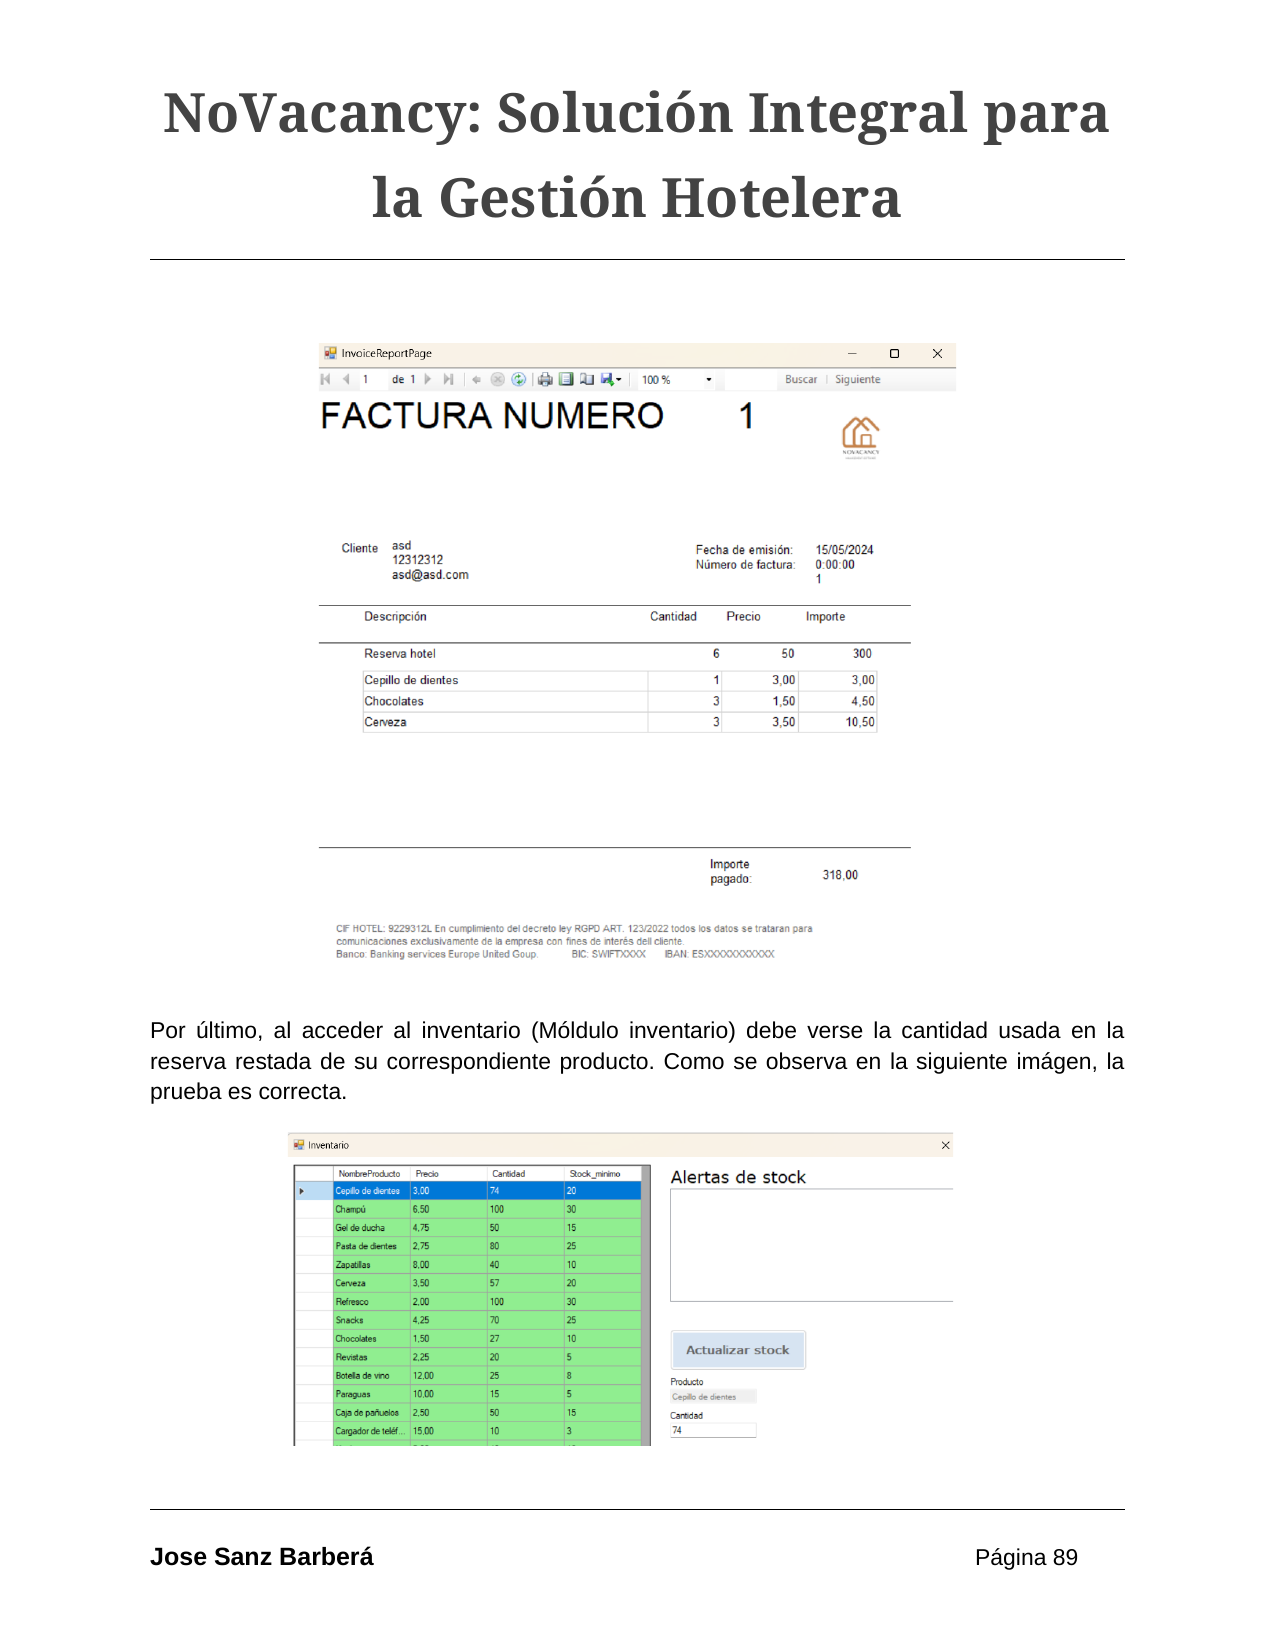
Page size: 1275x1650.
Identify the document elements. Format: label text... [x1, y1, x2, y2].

picture [287, 1132, 954, 1446]
picture [318, 343, 957, 987]
text Por último, al acceder al inventario (Móldulo inventario) debe verse la cantidad usada en la reserva restada de su correspondiente producto. Como se observa en la siguiente imágen, la prueba es correcta. [150, 1017, 1125, 1104]
